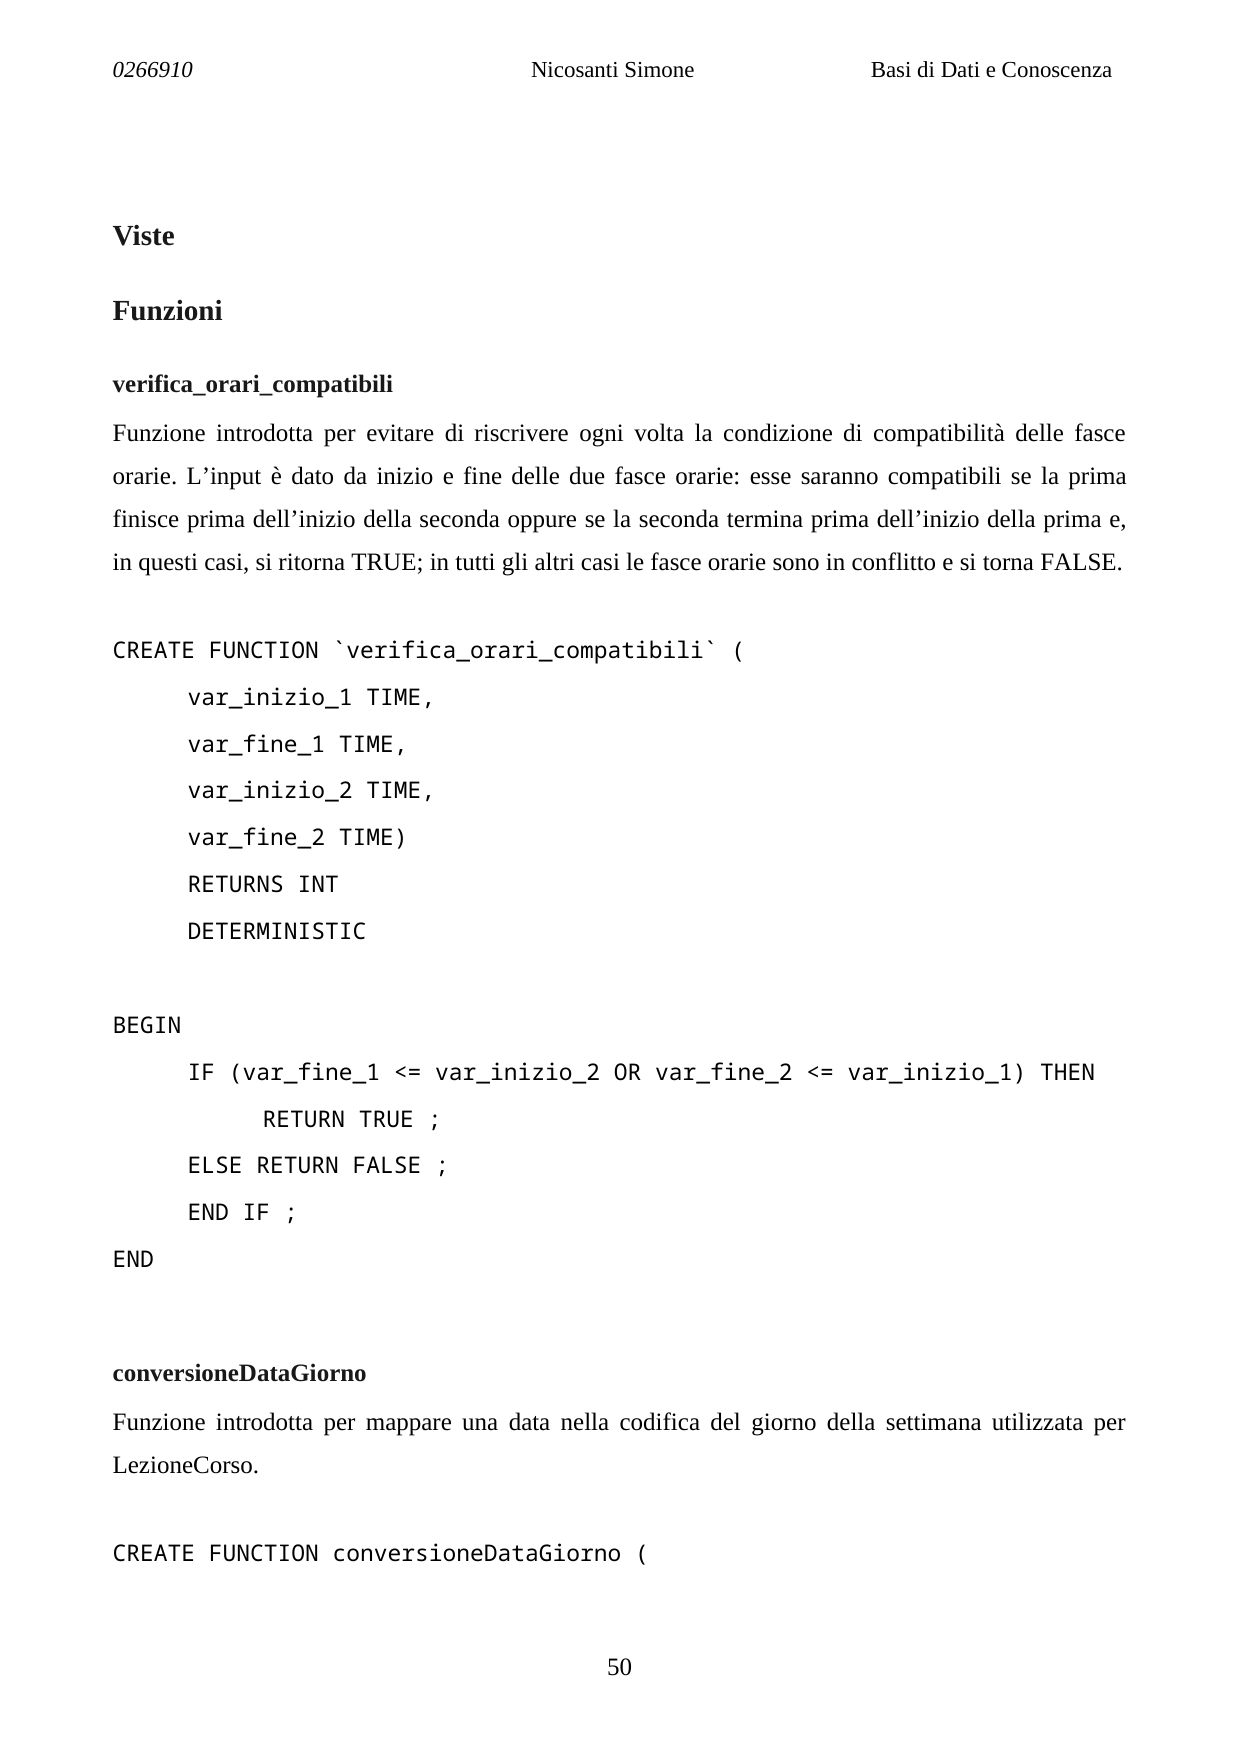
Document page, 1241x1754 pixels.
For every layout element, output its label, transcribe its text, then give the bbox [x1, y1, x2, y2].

subtitle Viste [112, 218, 1128, 252]
text var_inizio_2 TIME, [112, 774, 1128, 806]
text var_inizio_1 TIME, [112, 681, 1128, 712]
text var_fine_2 TIME) [112, 821, 1128, 852]
text RETURN TRUE ; [112, 1102, 1128, 1134]
text DETERMINISTIC [112, 915, 1128, 946]
subtitle Funzioni [112, 293, 1128, 327]
text END [112, 1243, 1128, 1274]
text var_fine_1 TIME, [112, 727, 1128, 759]
text BEGIN [112, 1009, 1128, 1040]
subtitle verifica_orari_compatibili [112, 369, 1128, 397]
text Funzione introdotta per evitare di riscrivere ogni volta la condizione di compatibilità delle fasce orarie. L’input è dato da inizio e fine delle due fasce orarie: esse saranno compatibili se la prima finisce prima dell’inizio della seconda oppure se la seconda termina prima dell’inizio della prima e, in questi casi, si ritorna TRUE; in tutti gli altri casi le fasce orarie sono in conflitto e si torna FALSE. [112, 418, 1128, 576]
text CREATE FUNCTION `verifica_orari_compatibili` ( [112, 634, 1128, 665]
text RETURNS INT [112, 868, 1128, 899]
text Funzione introdotta per mappare una data nella codifica del giorno della settimana utilizzata per LezioneCorso. [112, 1407, 1128, 1479]
text ELSE RETURN FALSE ; [112, 1149, 1128, 1181]
subtitle conversioneDataGiorno [112, 1358, 1128, 1387]
text IF (var_fine_1 <= var_inizio_2 OR var_fine_2 <= var_inizio_1) THEN [112, 1056, 1128, 1087]
text END IF ; [112, 1196, 1128, 1227]
text CREATE FUNCTION conversioneDataGiorno ( [112, 1537, 1128, 1568]
